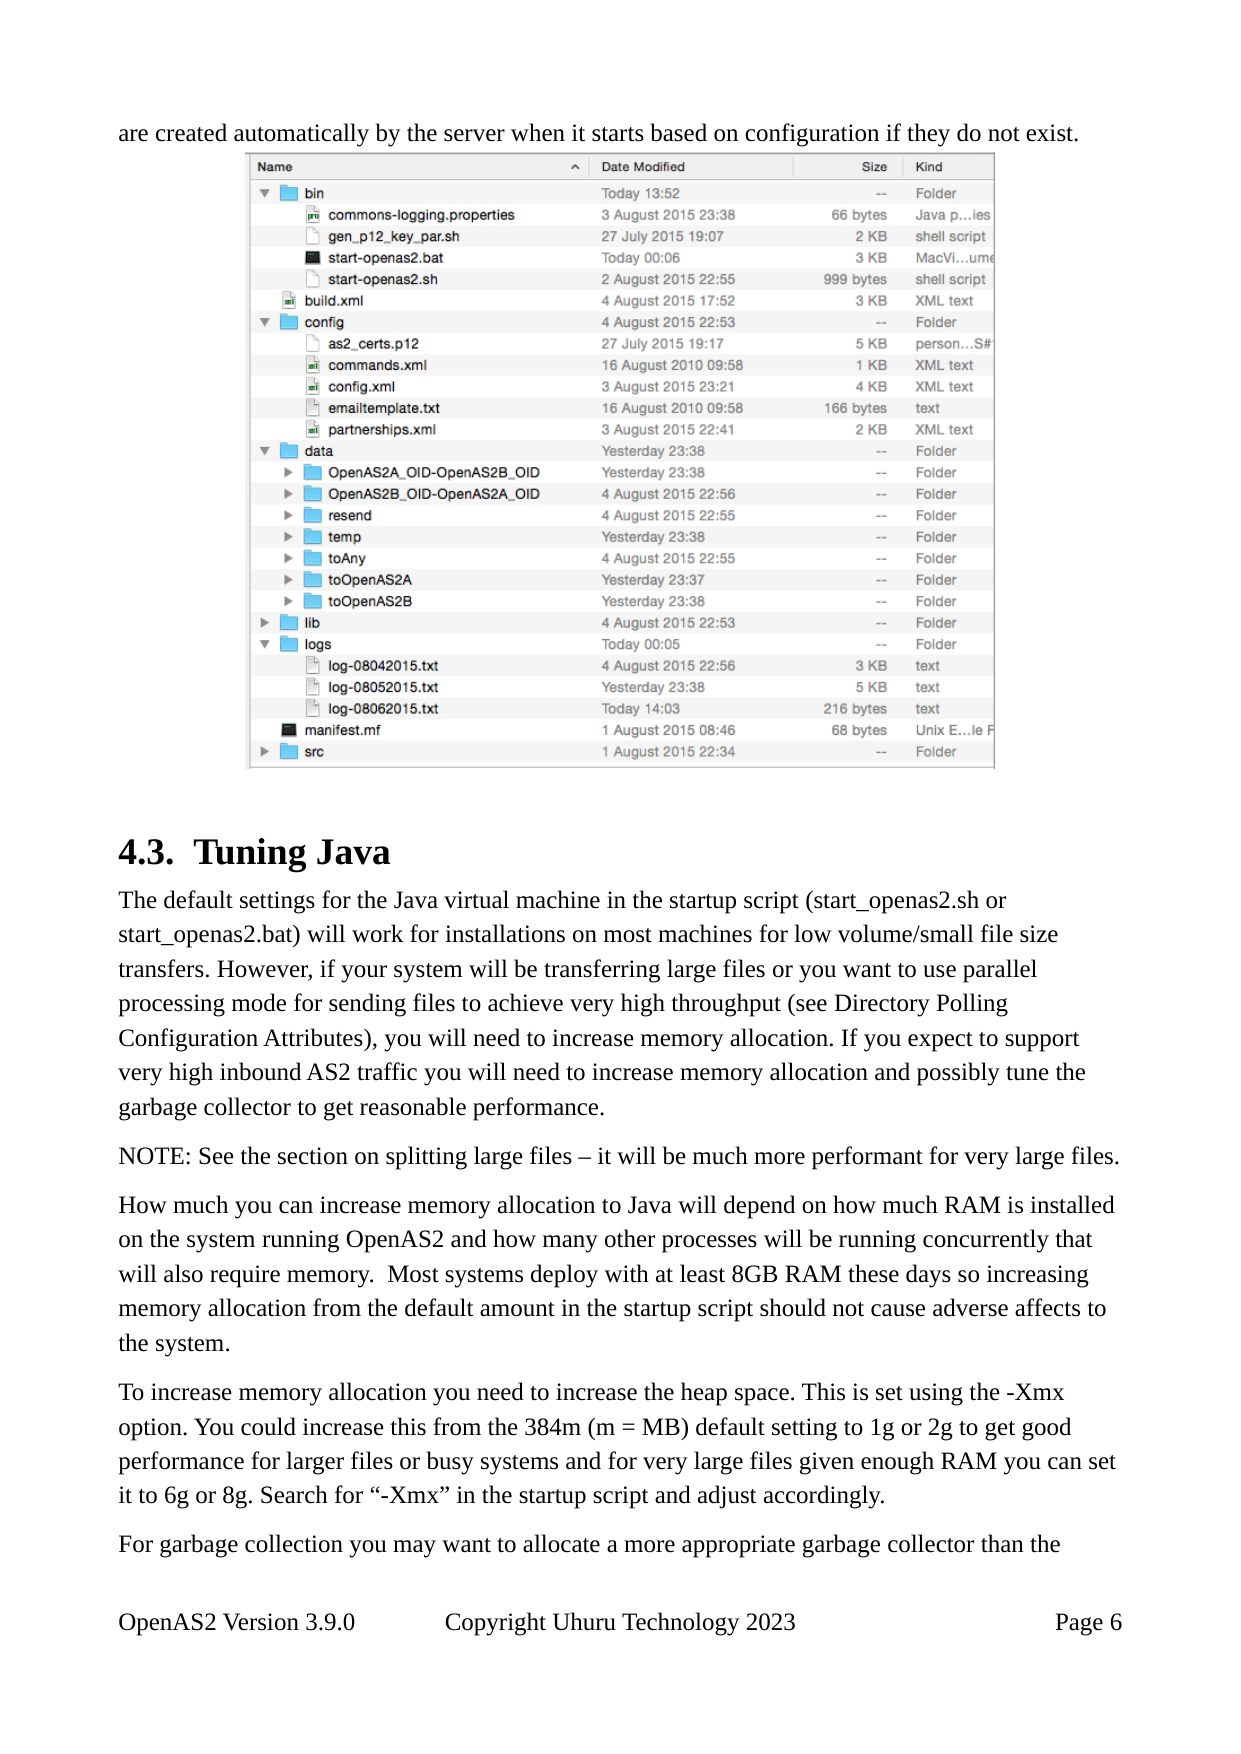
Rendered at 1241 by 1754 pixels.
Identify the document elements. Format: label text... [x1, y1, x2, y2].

text are created automatically by the server when it starts based on configuration if they do not exist. [118, 118, 1122, 147]
text The default settings for the Java virtual machine in the startup script (start_openas2.sh or start_openas2.bat) will work for installations on most machines for low volume/small file size transfers. However, if your system will be transferring large files or you want to use parallel processing mode for sending files to achieve very high throughput (see Directory Polling Configuration Attributes), you will need to increase memory allocation. If you expect to support very high inbound AS2 traffic you will need to increase memory allocation and possibly tune the garbage collector to get reasonable performance. [118, 885, 1122, 1121]
subtitle Tuning Java [118, 829, 1122, 873]
text For garbage collection you may want to allocate a more appropriate garbage collector than the [118, 1529, 1122, 1558]
text NOTE: See the section on splitting large files – it will be much more performant for very large files. [118, 1141, 1122, 1170]
text To increase memory allocation you need to increase the heap space. This is set using the -Xmx option. You could increase this from the 384m (m = MB) default setting to 1g or 2g to get good performance for larger files or busy systems and for very large files given enough RAM you can set it to 6g or 8g. Search for “-Xmx” in the startup script and adjust accordingly. [118, 1377, 1122, 1509]
picture [245, 152, 995, 769]
text How much you can increase memory allocation to Java will depend on how much RAM is installed on the system running OpenAS2 and how many other processes will be running concurrently that will also require memory. Most systems deploy with at least 8GB RAM these days so increasing memory allocation from the default amount in the startup script should not cause adverse affects to the system. [118, 1190, 1122, 1357]
